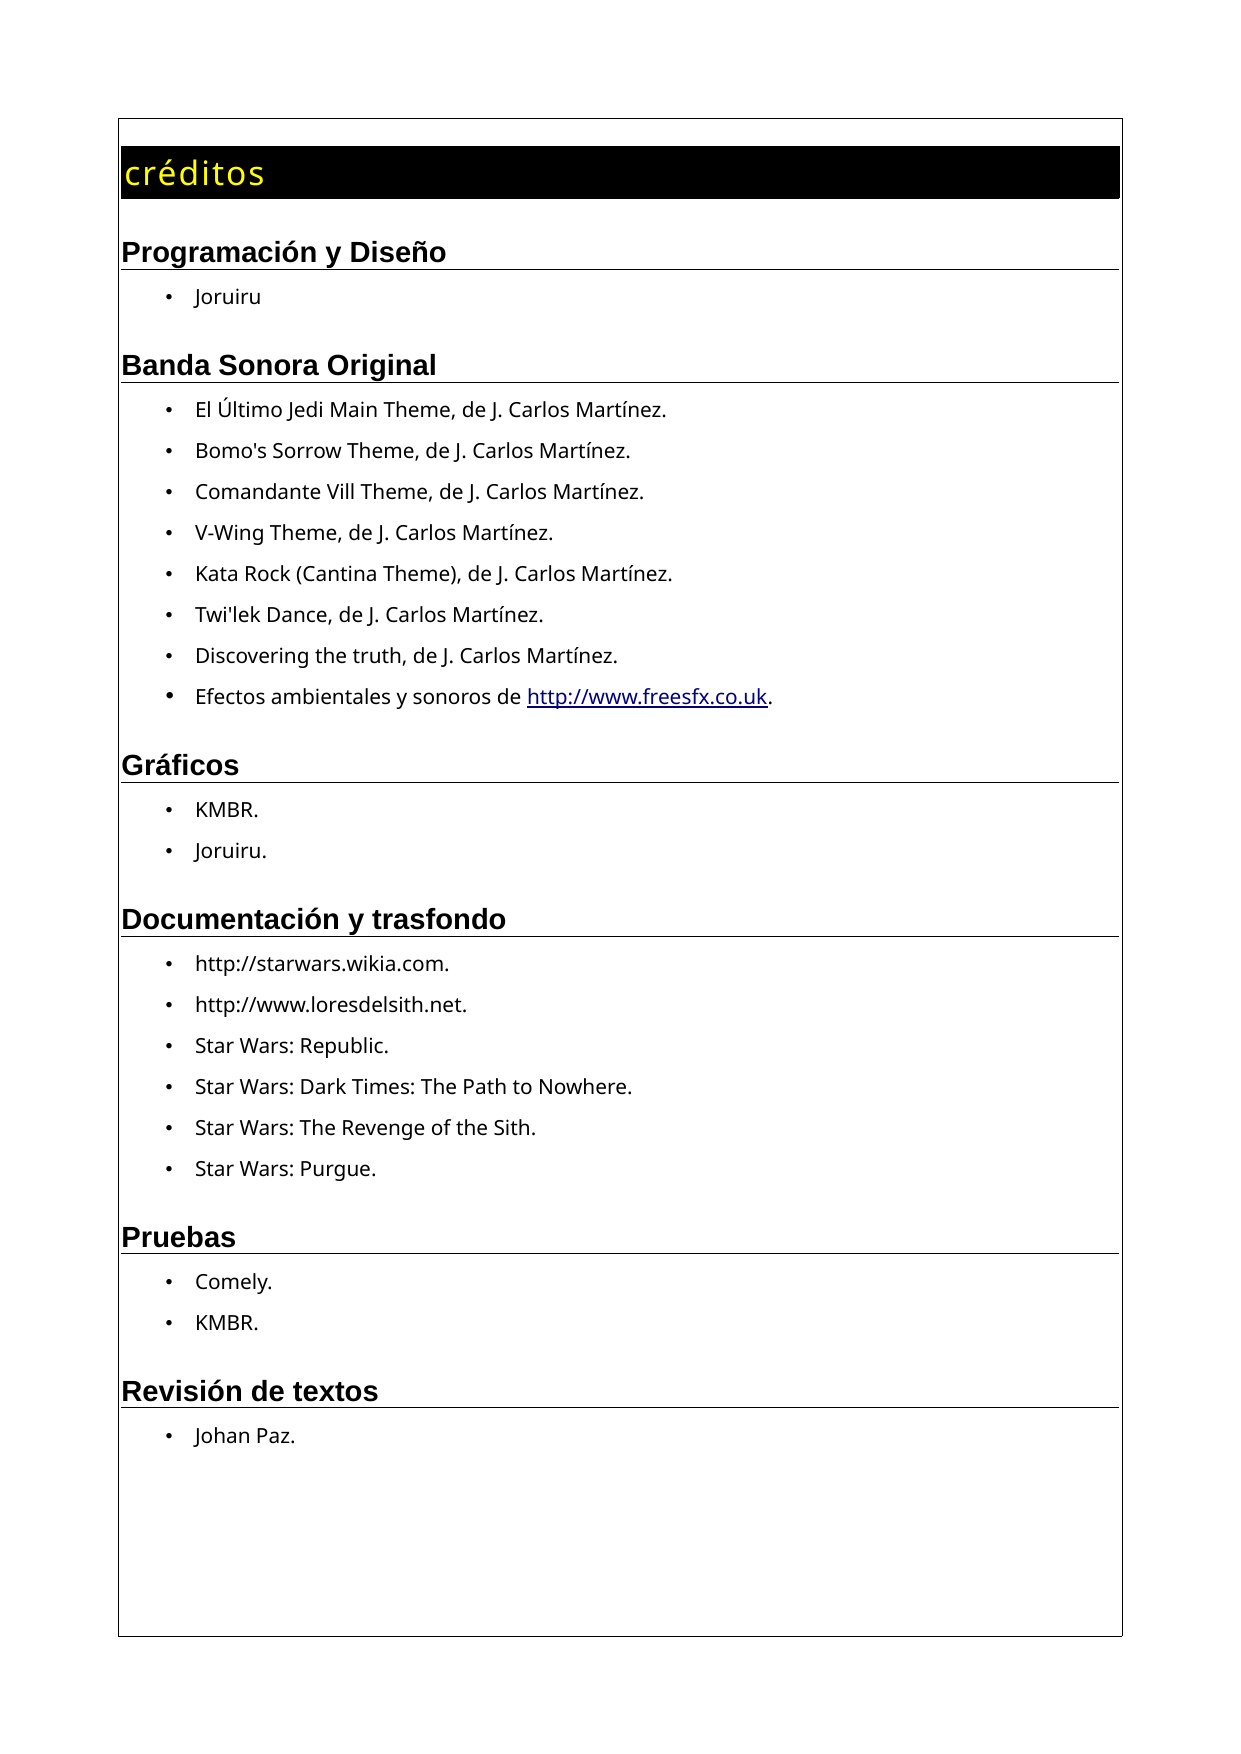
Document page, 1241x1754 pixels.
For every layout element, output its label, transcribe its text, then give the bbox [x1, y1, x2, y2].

list Bomo's Sorrow Theme, de J. Carlos Martínez. [165, 436, 1119, 465]
list KMBR. [165, 1308, 1119, 1336]
list Johan Paz. [165, 1421, 1119, 1449]
subtitle Pruebas [121, 1220, 1119, 1253]
list Efectos ambientales y sonoros de http://www.freesfx.co.uk. [165, 682, 1119, 711]
list Star Wars: The Revenge of the Sith. [165, 1113, 1119, 1141]
list Kata Rock (Cantina Theme), de J. Carlos Martínez. [165, 559, 1119, 588]
list Discovering the truth, de J. Carlos Martínez. [165, 641, 1119, 669]
list Star Wars: Republic. [165, 1031, 1119, 1059]
list Comandante Vill Theme, de J. Carlos Martínez. [165, 477, 1119, 506]
subtitle Gráficos [121, 748, 1119, 782]
list Comely. [165, 1267, 1119, 1295]
list Star Wars: Purgue. [165, 1154, 1119, 1182]
subtitle créditos [122, 147, 1119, 198]
list http://starwars.wikia.com. [165, 949, 1119, 977]
list Joruiru. [165, 836, 1119, 864]
list KMBR. [165, 795, 1119, 823]
list V-Wing Theme, de J. Carlos Martínez. [165, 518, 1119, 547]
subtitle Documentación y trasfondo [121, 902, 1119, 936]
subtitle Programación y Diseño [121, 235, 1119, 269]
list Star Wars: Dark Times: The Path to Nowhere. [165, 1072, 1119, 1100]
subtitle Banda Sonora Original [121, 348, 1119, 382]
list http://www.loresdelsith.net. [165, 990, 1119, 1018]
list Joruiru [165, 282, 1119, 311]
subtitle Revisión de textos [121, 1374, 1119, 1407]
list Twi'lek Dance, de J. Carlos Martínez. [165, 600, 1119, 629]
list El Último Jedi Main Theme, de J. Carlos Martínez. [165, 396, 1119, 424]
